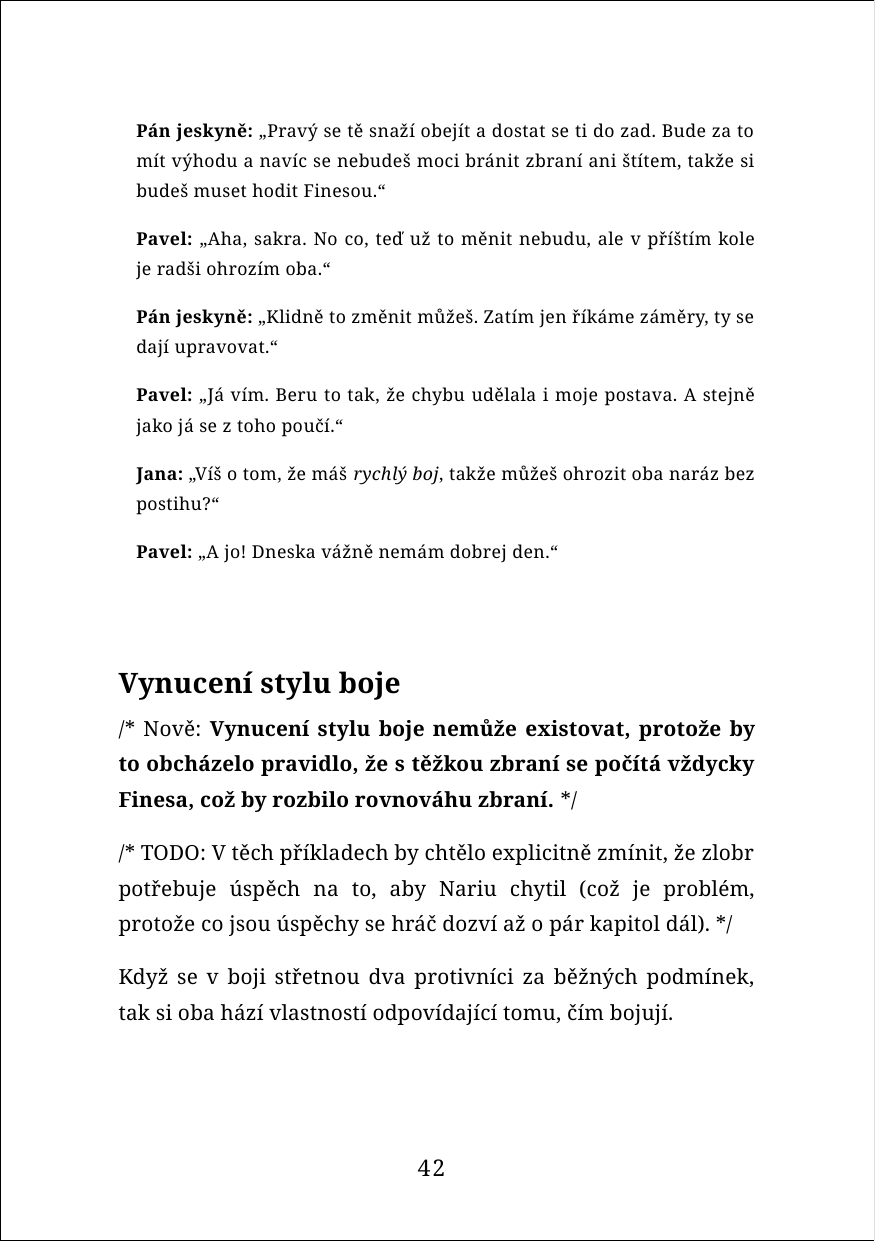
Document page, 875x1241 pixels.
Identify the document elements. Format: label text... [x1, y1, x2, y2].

text /* TODO: V těch příkladech by chtělo explicitně zmínit, že zlobr potřebuje úspěch na to, aby Nariu chytil (což je problém, protože co jsou úspěchy se hráč dozví až o pár kapitol dál). */ [118, 838, 756, 938]
text Pán jeskyně: „Pravý se tě snaží obejít a dostat se ti do zad. Bude za to mít výhodu a navíc se nebudeš moci bránit zbraní ani štítem, takže si budeš muset hodit Finesou.“ [136, 118, 756, 203]
text Pán jeskyně: „Klidně to změnit můžeš. Zatím jen říkáme záměry, ty se dají upravovat.“ [136, 305, 756, 359]
text /* Nově: Vynucení stylu boje nemůže existovat, protože by to obcházelo pravidlo, že s těžkou zbraní se počítá vždycky Finesa, což by rozbilo rovnováhu zbraní. */ [118, 714, 756, 813]
text Jana: „Víš o tom, že máš rychlý boj, takže můžeš ohrozit oba naráz bez postihu?“ [136, 461, 756, 515]
text Pavel: „Aha, sakra. No co, teď už to měnit nebudu, ale v příštím kole je radši ohrozím oba.“ [136, 227, 756, 281]
text Když se v boji střetnou dva protivníci za běžných podmínek, tak si oba hází vlastností odpovídající tomu, čím bojují. [118, 962, 756, 1026]
text Pavel: „A jo! Dneska vážně nemám dobrej den.“ [136, 539, 756, 563]
text Pavel: „Já vím. Beru to tak, že chybu udělala i moje postava. A stejně jako já se z toho poučí.“ [136, 383, 756, 437]
subtitle Vynucení stylu boje [118, 664, 756, 702]
